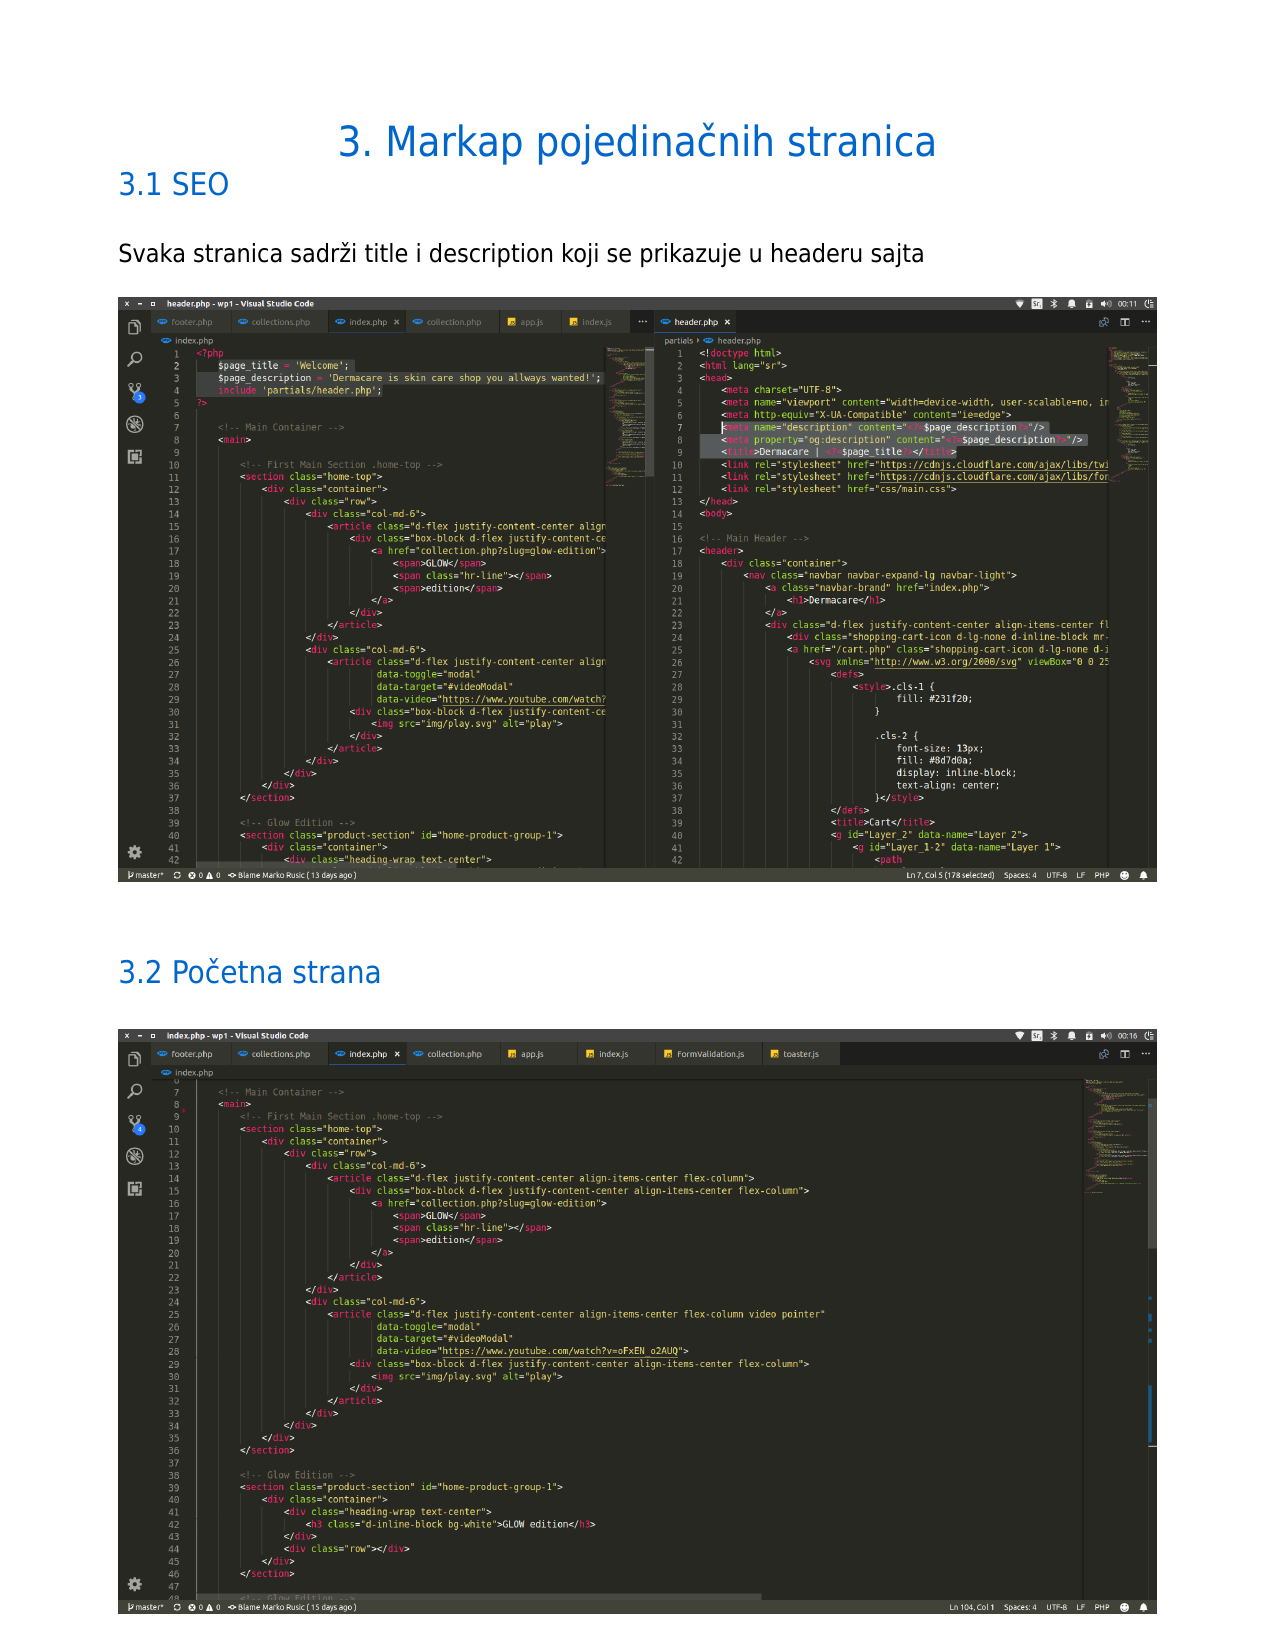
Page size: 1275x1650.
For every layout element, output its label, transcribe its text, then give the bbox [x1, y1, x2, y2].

text 3.1 SEO [118, 167, 1157, 203]
text Svaka stranica sadrži title i description koji se prikazuje u headeru sajta [118, 239, 1157, 268]
text 3.2 Početna strana [118, 955, 1157, 991]
text 3. Markap pojedinačnih stranica [118, 118, 1157, 167]
picture [118, 297, 1157, 882]
picture [118, 1029, 1157, 1614]
